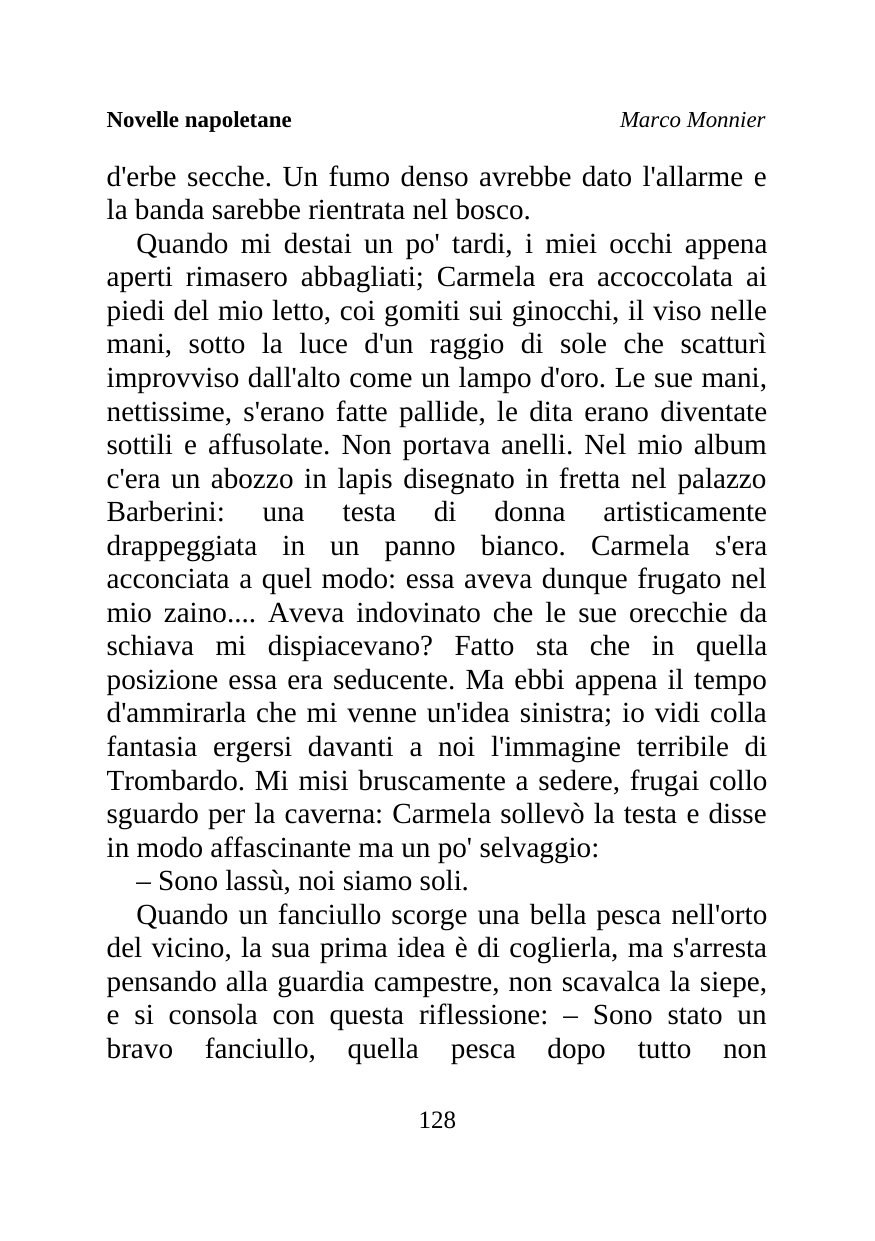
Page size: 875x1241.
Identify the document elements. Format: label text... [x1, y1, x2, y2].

text d'erbe secche. Un fumo denso avrebbe dato l'allarme e la banda sarebbe rientrata nel bosco. [106, 159, 768, 226]
text Quando mi destai un po' tardi, i miei occhi appena aperti rimasero abbagliati; Carmela era accoccolata ai piedi del mio letto, coi gomiti sui ginocchi, il viso nelle mani, sotto la luce d'un raggio di sole che scatturì improvviso dall'alto come un lampo d'oro. Le sue mani, nettissime, s'erano fatte pallide, le dita erano diventate sottili e affusolate. Non portava anelli. Nel mio album c'era un abozzo in lapis disegnato in fretta nel palazzo Barberini: una testa di donna artisticamente drappeggiata in un panno bianco. Carmela s'era acconciata a quel modo: essa aveva dunque frugato nel mio zaino.... Aveva indovinato che le sue orecchie da schiava mi dispiacevano? Fatto sta che in quella posizione essa era seducente. Ma ebbi appena il tempo d'ammirarla che mi venne un'idea sinistra; io vidi colla fantasia ergersi davanti a noi l'immagine terribile di Trombardo. Mi misi bruscamente a sedere, frugai collo sguardo per la caverna: Carmela sollevò la testa e disse in modo affascinante ma un po' selvaggio: [106, 226, 768, 863]
text Quando un fanciullo scorge una bella pesca nell'orto del vicino, la sua prima idea è di coglierla, ma s'arresta pensando alla guardia campestre, non scavalca la siepe, e si consola con questa riflessione: – Sono stato un bravo fanciullo, quella pesca dopo tutto non [106, 897, 768, 1064]
text – Sono lassù, noi siamo soli. [106, 863, 768, 897]
